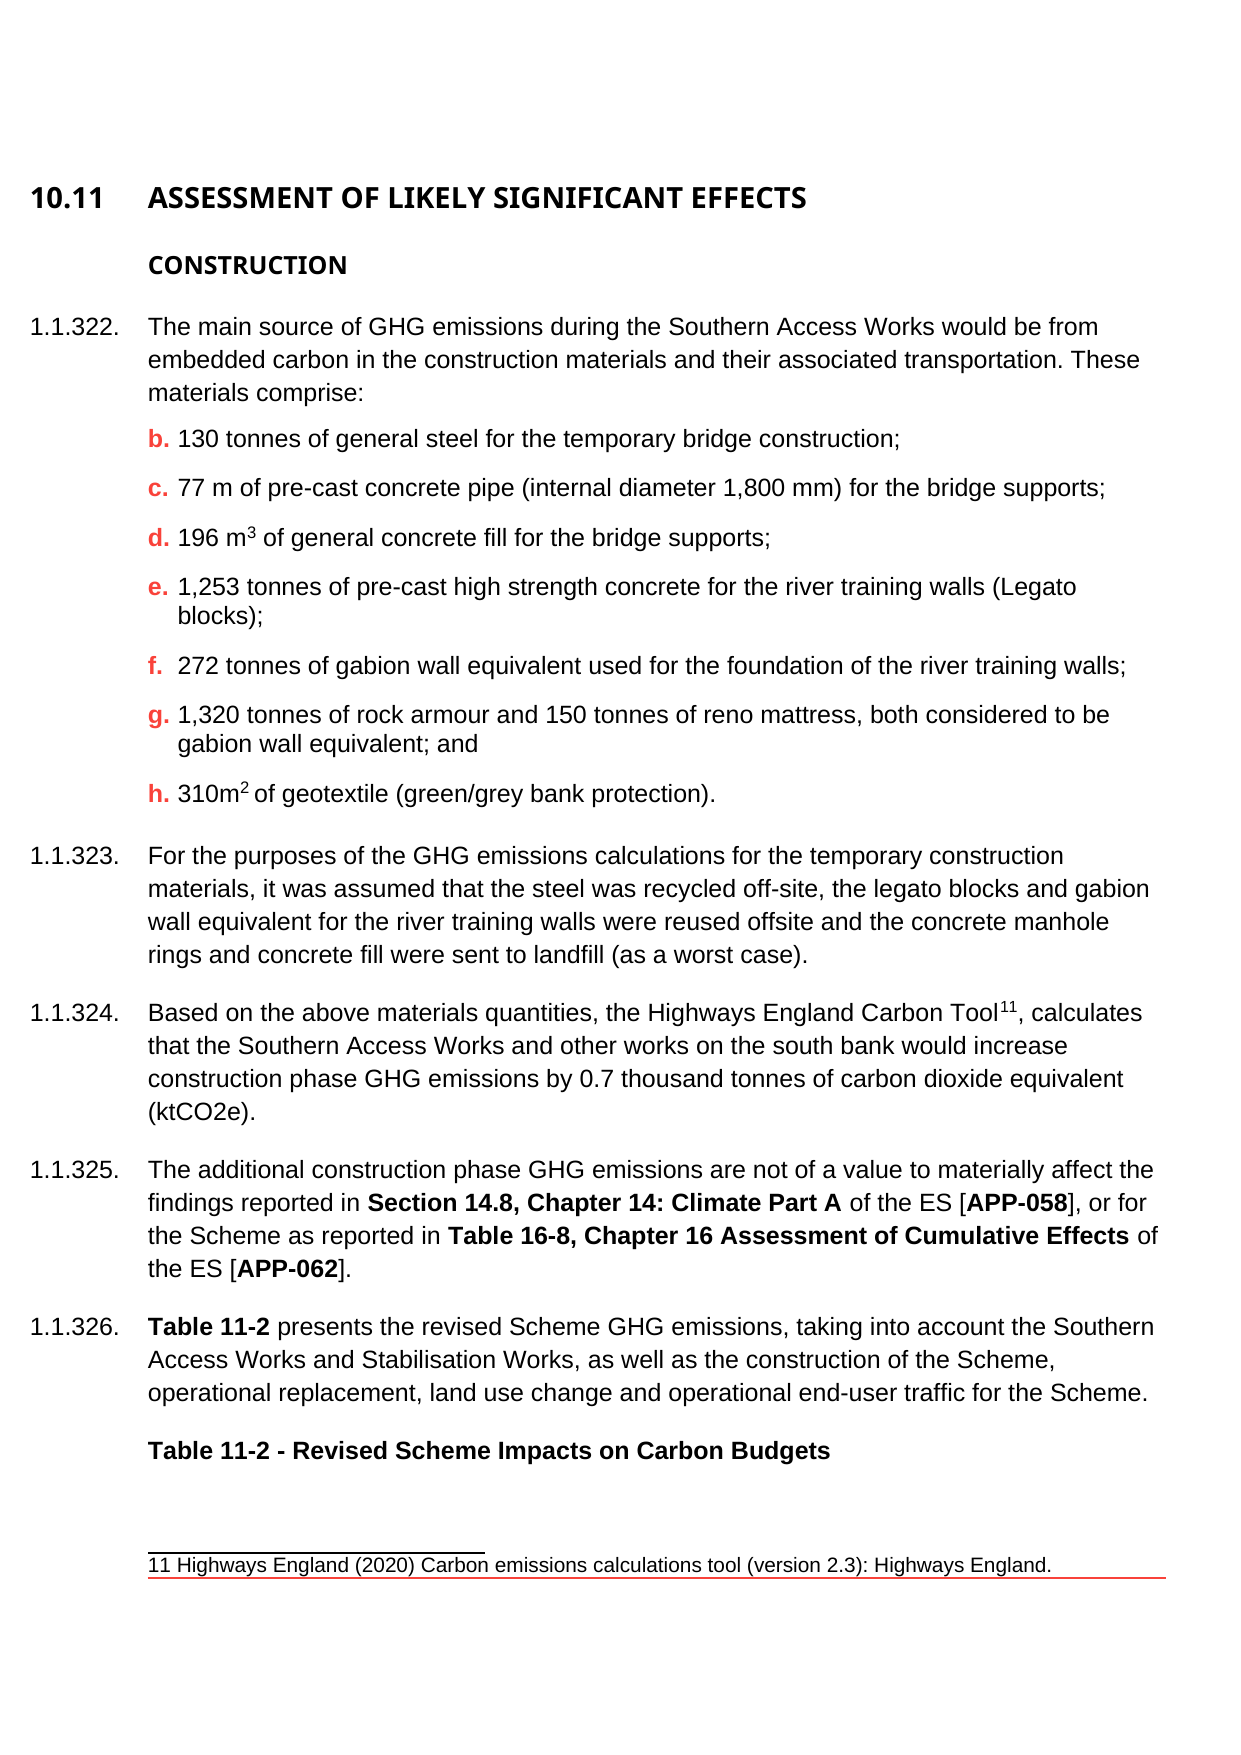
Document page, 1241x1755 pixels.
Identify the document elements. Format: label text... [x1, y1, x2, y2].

list Based on the above materials quantities, the Highways England Carbon Tool, calculates that the Southern Access Works and other works on the south bank would increase construction phase GHG emissions by 0.7 thousand tonnes of carbon dioxide equivalent (ktCO2e). [29, 998, 1166, 1126]
list 196 m3 of general concrete fill for the bridge supports; [148, 523, 1166, 551]
list Highways England (2020) Carbon emissions calculations tool (version 2.3): Highways England. [148, 1553, 1166, 1577]
list The main source of GHG emissions during the Southern Access Works would be from embedded carbon in the construction materials and their associated transportation. These materials comprise: [29, 312, 1166, 407]
list 310m2 of geotextile (green/grey bank protection). [148, 778, 1166, 807]
list 1,253 tonnes of pre-cast high strength concrete for the river training walls (Legato blocks); [148, 572, 1166, 630]
list For the purposes of the GHG emissions calculations for the temporary construction materials, it was assumed that the steel was recycled off-site, the legato blocks and gabion wall equivalent for the river training walls were reused offsite and the concrete manhole rings and concrete fill were sent to landfill (as a worst case). [29, 841, 1166, 968]
list 1,320 tonnes of rock armour and 150 tonnes of reno mattress, both considered to be gabion wall equivalent; and [148, 700, 1166, 758]
list Table 11-2 presents the revised Scheme GHG emissions, taking into account the Southern Access Works and Stabilisation Works, as well as the construction of the Scheme, operational replacement, land use change and operational end-user traffic for the Scheme. [29, 1312, 1166, 1407]
list 272 tonnes of gabion wall equivalent used for the foundation of the river training walls; [148, 651, 1166, 679]
text Table 11-2 - Revised Scheme Impacts on Carbon Budgets [148, 1436, 1166, 1465]
list 77 m of pre-cast concrete pipe (internal diameter 1,800 mm) for the bridge supports; [148, 473, 1166, 502]
subtitle Construction [148, 248, 1166, 282]
list 130 tonnes of general steel for the temporary bridge construction; [148, 423, 1166, 452]
list The additional construction phase GHG emissions are not of a value to materially affect the findings reported in Section 14.8, Chapter 14: Climate Part A of the ES [APP-058], or for the Scheme as reported in Table 16-8, Chapter 16 Assessment of Cumulative Effects of the ES [APP-062]. [29, 1155, 1166, 1283]
subtitle ASSESSMENT of likely significant effects [29, 177, 1166, 217]
